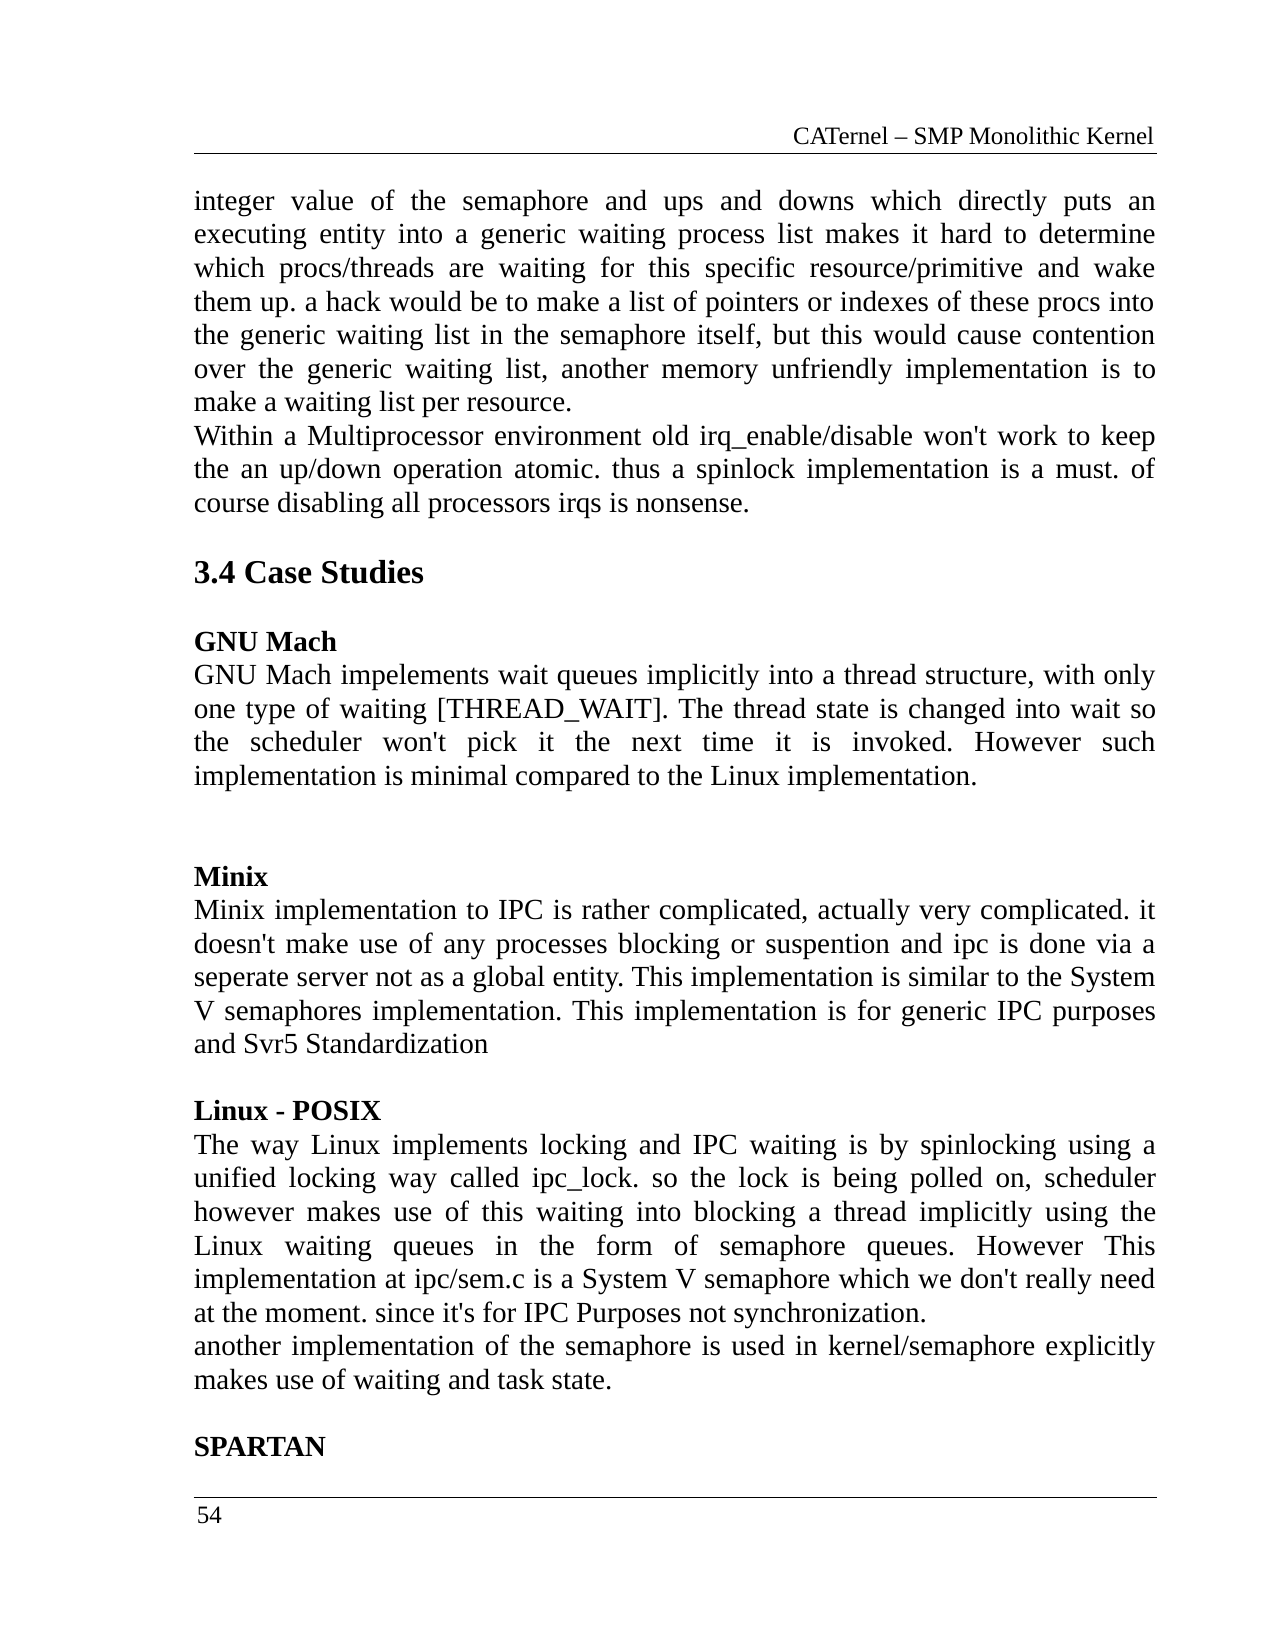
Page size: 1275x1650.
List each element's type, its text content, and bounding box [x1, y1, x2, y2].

text Minix [193, 859, 1157, 892]
text Within a Multiprocessor environment old irq_enable/disable won't work to keep the an up/down operation atomic. thus a spinlock implementation is a must. of course disabling all processors irqs is nonsense. [193, 418, 1157, 518]
text GNU Mach [193, 624, 1157, 657]
text 3.4 Case Studies [193, 552, 1157, 590]
text Minix implementation to IPC is rather complicated, actually very complicated. it doesn't make use of any processes blocking or suspention and ipc is done via a seperate server not as a global entity. This implementation is similar to the System V semaphores implementation. This implementation is for generic IPC purposes and Svr5 Standardization [193, 892, 1157, 1060]
text GNU Mach impelements wait queues implicitly into a thread structure, with only one type of waiting [THREAD_WAIT]. The thread state is changed into wait so the scheduler won't pick it the next time it is invoked. However such implementation is minimal compared to the Linux implementation. [193, 657, 1157, 792]
text Linux - POSIX [193, 1093, 1157, 1127]
text SPARTAN [193, 1429, 1157, 1462]
text integer value of the semaphore and ups and downs which directly puts an executing entity into a generic waiting process list makes it hard to determine which procs/threads are waiting for this specific resource/primitive and wake them up. a hack would be to make a list of pointers or indexes of these procs into the generic waiting list in the semaphore itself, but this would cause contention over the generic waiting list, another memory unfriendly implementation is to make a waiting list per resource. [193, 183, 1157, 418]
text another implementation of the semaphore is used in kernel/semaphore explicitly makes use of waiting and task state. [193, 1328, 1157, 1395]
text The way Linux implements locking and IPC waiting is by spinlocking using a unified locking way called ipc_lock. so the lock is being polled on, scheduler however makes use of this waiting into blocking a thread implicitly using the Linux waiting queues in the form of semaphore queues. However This implementation at ipc/sem.c is a System V semaphore which we don't really need at the moment. since it's for IPC Purposes not synchronization. [193, 1127, 1157, 1328]
